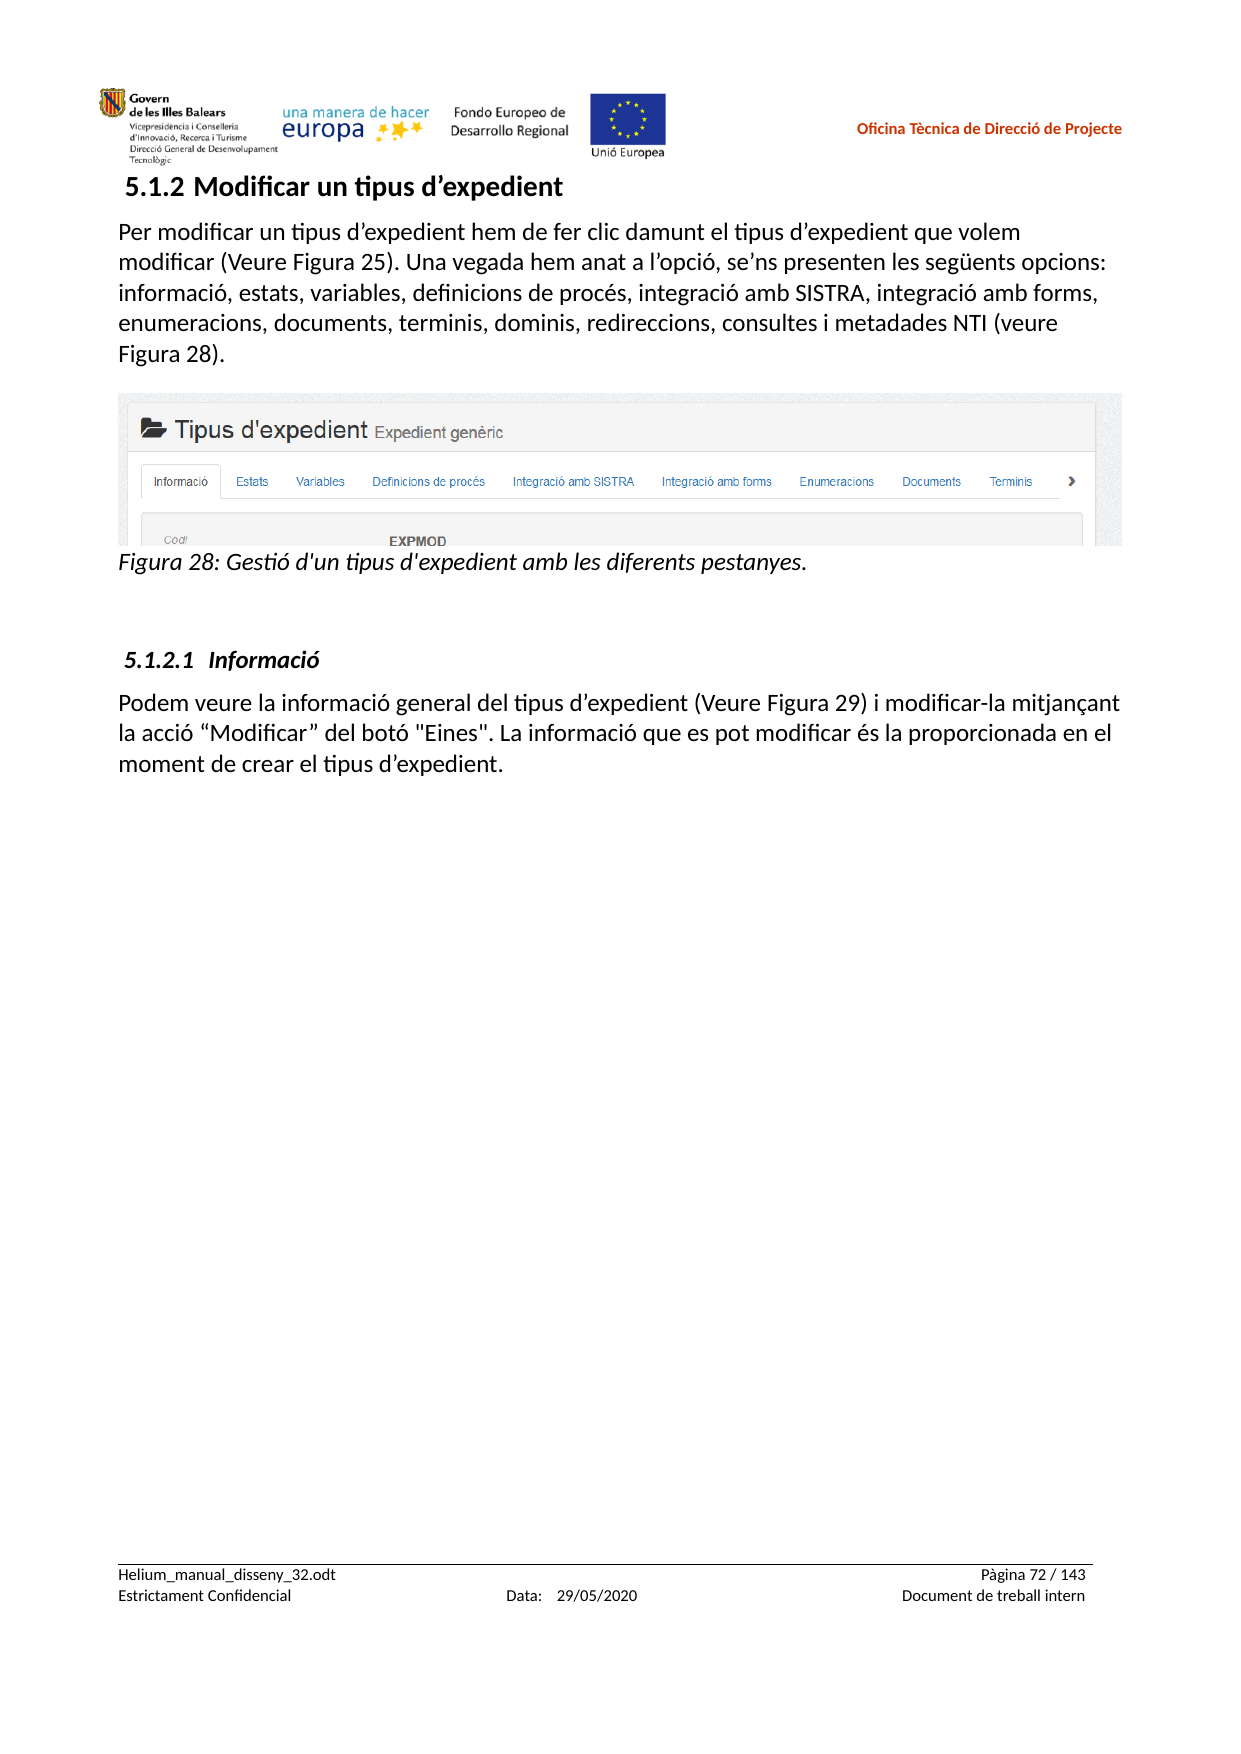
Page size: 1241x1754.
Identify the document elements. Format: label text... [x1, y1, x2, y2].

subtitle Modificar un tipus d’expedient [118, 168, 1122, 203]
text Per modificar un tipus d’expedient hem de fer clic damunt el tipus d’expedient que volem modificar (Veure Figura 25). Una vegada hem anat a l’opció, se’ns presenten les següents opcions: informació, estats, variables, definicions de procés, integració amb SISTRA, integració amb forms, enumeracions, documents, terminis, dominis, redireccions, consultes i metadades NTI (veure Figura 28). [118, 216, 1122, 369]
picture [99, 87, 668, 166]
text Podem veure la informació general del tipus d’expedient (Veure Figura 29) i modificar-la mitjançant la acció “Modificar” del botó "Eines". La informació que es pot modificar és la proporcionada en el moment de crear el tipus d’expedient. [118, 687, 1122, 779]
picture [118, 393, 1123, 546]
text Figura 28: Gestió d'un tipus d'expedient amb les diferents pestanyes. [118, 546, 1122, 576]
subtitle Informació [118, 644, 1122, 674]
